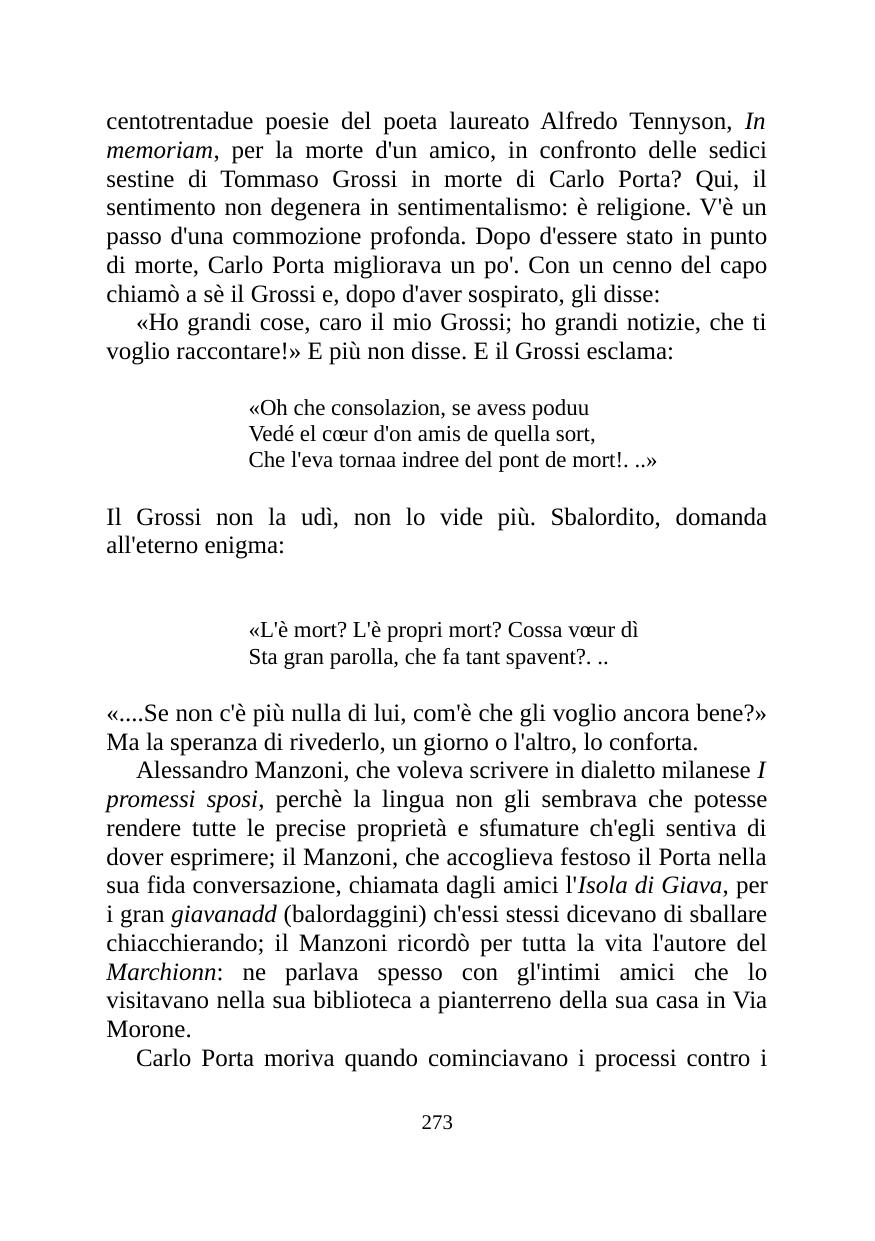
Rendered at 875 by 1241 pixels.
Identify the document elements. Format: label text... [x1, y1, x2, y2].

text centotrentadue poesie del poeta laureato Alfredo Tennyson, In memoriam, per la morte d'un amico, in confronto delle sedici sestine di Tommaso Grossi in morte di Carlo Porta? Qui, il sentimento non degenera in sentimentalismo: è religione. V'è un passo d'una commozione profonda. Dopo d'essere stato in punto di morte, Carlo Porta migliorava un po'. Con un cenno del capo chiamò a sè il Grossi e, dopo d'aver sospirato, gli disse: [106, 106, 768, 307]
text Il Grossi non la udì, non lo vide più. Sbalordito, domanda all'eterno enigma: [106, 502, 768, 559]
text «Oh che consolazion, se avess poduu [219, 394, 768, 420]
text «....Se non c'è più nulla di lui, com'è che gli voglio ancora bene?» Ma la speranza di rivederlo, un giorno o l'altro, lo conforta. [106, 698, 768, 756]
text Che l'eva tornaa indree del pont de mort!. ..» [219, 446, 768, 473]
text Alessandro Manzoni, che voleva scrivere in dialetto milanese I promessi sposi, perchè la lingua non gli sembrava che potesse rendere tutte le precise proprietà e sfumature ch'egli sentiva di dover esprimere; il Manzoni, che accoglieva festoso il Porta nella sua fida conversazione, chiamata dagli amici l'Isola di Giava, per i gran giavanadd (balordaggini) ch'essi stessi dicevano di sballare chiacchierando; il Manzoni ricordò per tutta la vita l'autore del Marchionn: ne parlava spesso con gl'intimi amici che lo visitavano nella sua biblioteca a pianterreno della sua casa in Via Morone. [106, 756, 768, 1043]
text «L'è mort? L'è propri mort? Cossa vœur dì [219, 617, 768, 643]
text Vedé el cœur d'on amis de quella sort, [219, 420, 768, 446]
text «Ho grandi cose, caro il mio Grossi; ho grandi notizie, che ti voglio raccontare!» E più non disse. E il Grossi esclama: [106, 307, 768, 365]
text Carlo Porta moriva quando cominciavano i processi contro i [106, 1043, 768, 1072]
text Sta gran parolla, che fa tant spavent?. .. [219, 643, 768, 669]
